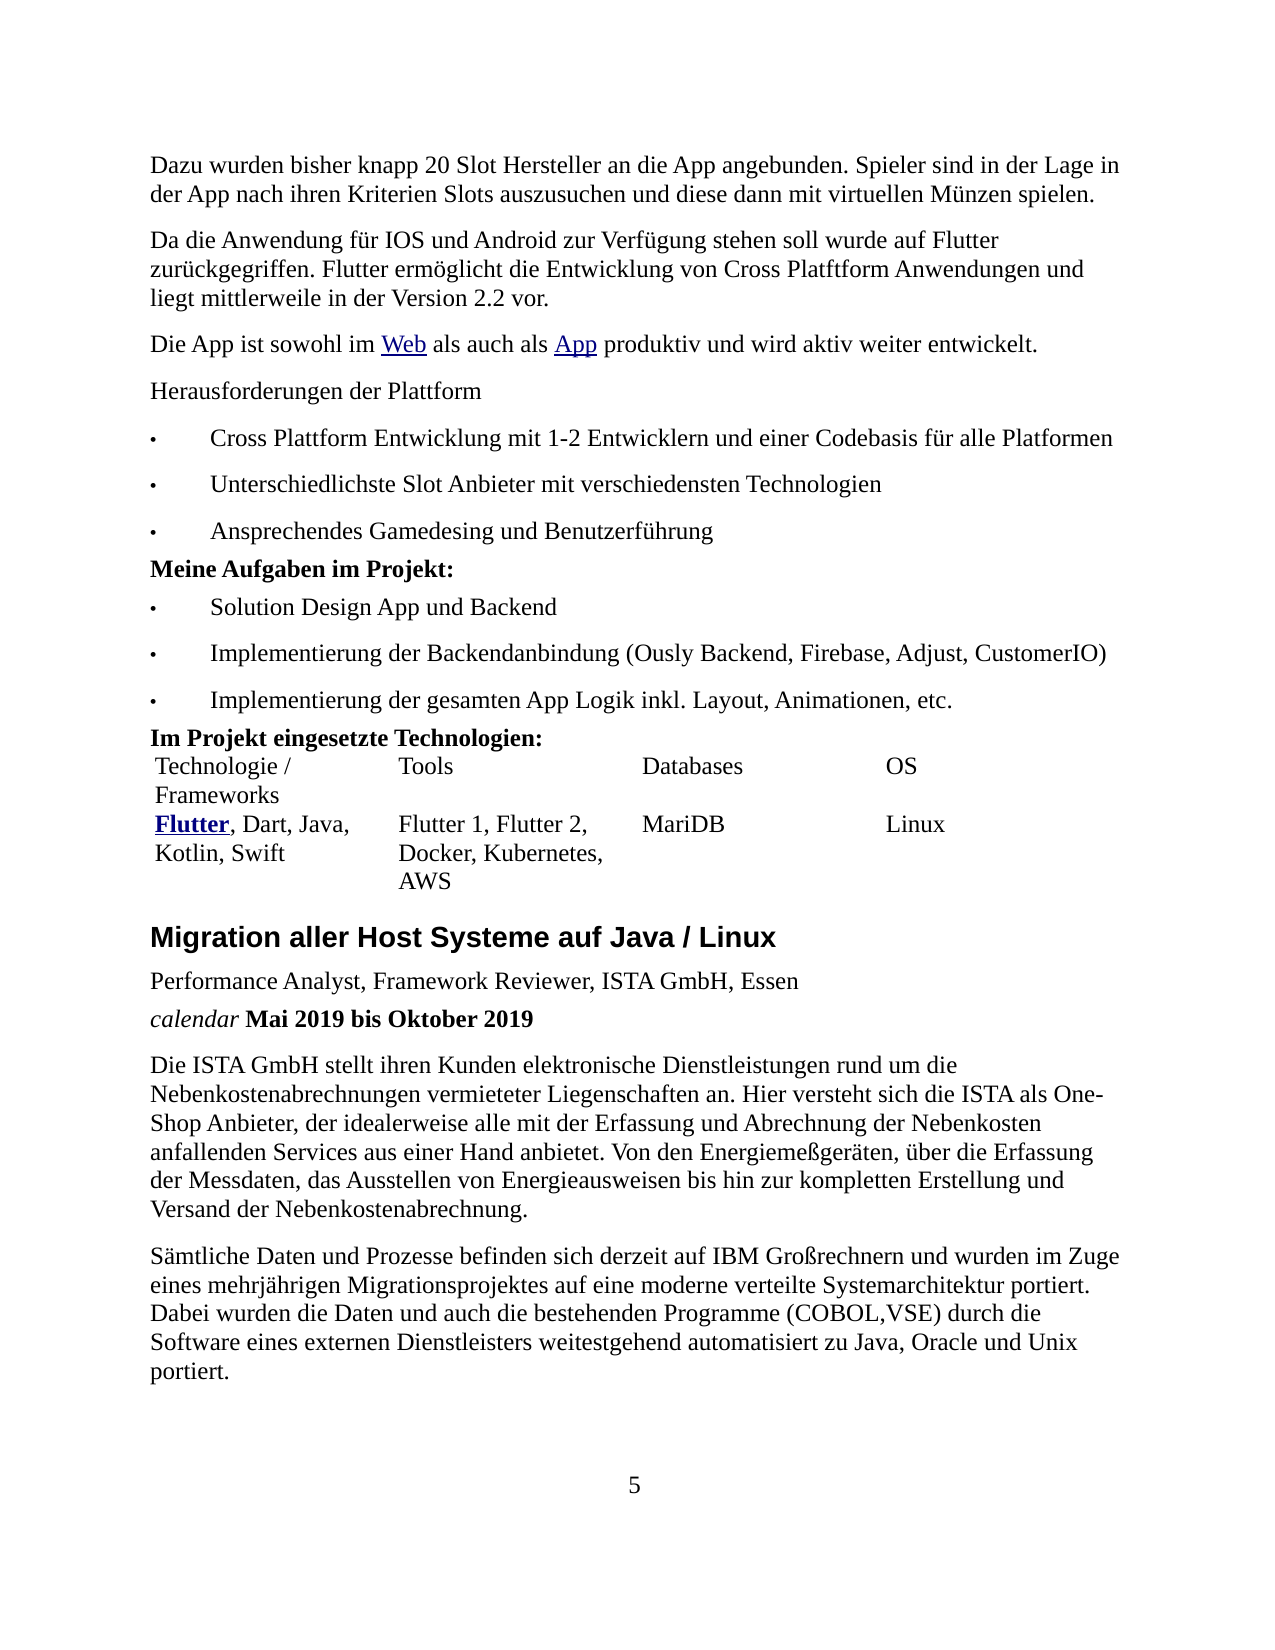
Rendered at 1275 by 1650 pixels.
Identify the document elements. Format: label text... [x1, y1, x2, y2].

table_header Databases [638, 751, 881, 809]
text Performance Analyst, Framework Reviewer, ISTA GmbH, Essen [150, 966, 1125, 995]
table_header OS [881, 751, 1125, 809]
text Da die Anwendung für IOS und Android zur Verfügung stehen soll wurde auf Flutter zurückgegriffen. Flutter ermöglicht die Entwicklung von Cross Platftform Anwendungen und liegt mittlerweile in der Version 2.2 vor. [150, 225, 1125, 312]
table_cell Flutter 1, Flutter 2, Docker, Kubernetes, AWS [394, 809, 637, 895]
list Cross Plattform Entwicklung mit 1-2 Entwicklern und einer Codebasis für alle Platformen [150, 423, 1125, 452]
text Sämtliche Daten und Prozesse befinden sich derzeit auf IBM Großrechnern und wurden im Zuge eines mehrjährigen Migrationsprojektes auf eine moderne verteilte Systemarchitektur portiert. Dabei wurden die Daten und auch die bestehenden Programme (COBOL,VSE) durch die Software eines externen Dienstleisters weitestgehend automatisiert zu Java, Oracle und Unix portiert. [150, 1241, 1125, 1385]
table_cell Flutter, Dart, Java, Kotlin, Swift [150, 809, 394, 895]
table_cell Linux [881, 809, 1125, 895]
table_header Technologie / Frameworks [150, 751, 394, 809]
table_header Tools [394, 751, 637, 809]
subtitle Migration aller Host Systeme auf Java / Linux [150, 920, 1125, 954]
list Ansprechendes Gamedesing und Benutzerführung [150, 516, 1125, 545]
table_cell MariDB [638, 809, 881, 895]
text Im Projekt eingesetzte Technologien: [150, 723, 1125, 751]
text Herausforderungen der Plattform [150, 376, 1125, 405]
list Unterschiedlichste Slot Anbieter mit verschiedensten Technologien [150, 469, 1125, 498]
text Dazu wurden bisher knapp 20 Slot Hersteller an die App angebunden. Spieler sind in der Lage in der App nach ihren Kriterien Slots auszusuchen und diese dann mit virtuellen Münzen spielen. [150, 150, 1125, 207]
list Solution Design App und Backend [150, 592, 1125, 620]
list Implementierung der gesamten App Logik inkl. Layout, Animationen, etc. [150, 685, 1125, 714]
text calendar Mai 2019 bis Oktober 2019 [150, 1004, 1125, 1033]
text Meine Aufgaben im Projekt: [150, 554, 1125, 583]
list Implementierung der Backendanbindung (Ously Backend, Firebase, Adjust, CustomerIO) [150, 638, 1125, 667]
text Die App ist sowohl im Web als auch als App produktiv und wird aktiv weiter entwickelt. [150, 329, 1125, 358]
text Die ISTA GmbH stellt ihren Kunden elektronische Dienstleistungen rund um die Nebenkostenabrechnungen vermieteter Liegenschaften an. Hier versteht sich die ISTA als One-Shop Anbieter, der idealerweise alle mit der Erfassung und Abrechnung der Nebenkosten anfallenden Services aus einer Hand anbietet. Von den Energiemeßgeräten, über die Erfassung der Messdaten, das Ausstellen von Energieausweisen bis hin zur kompletten Erstellung und Versand der Nebenkostenabrechnung. [150, 1051, 1125, 1223]
